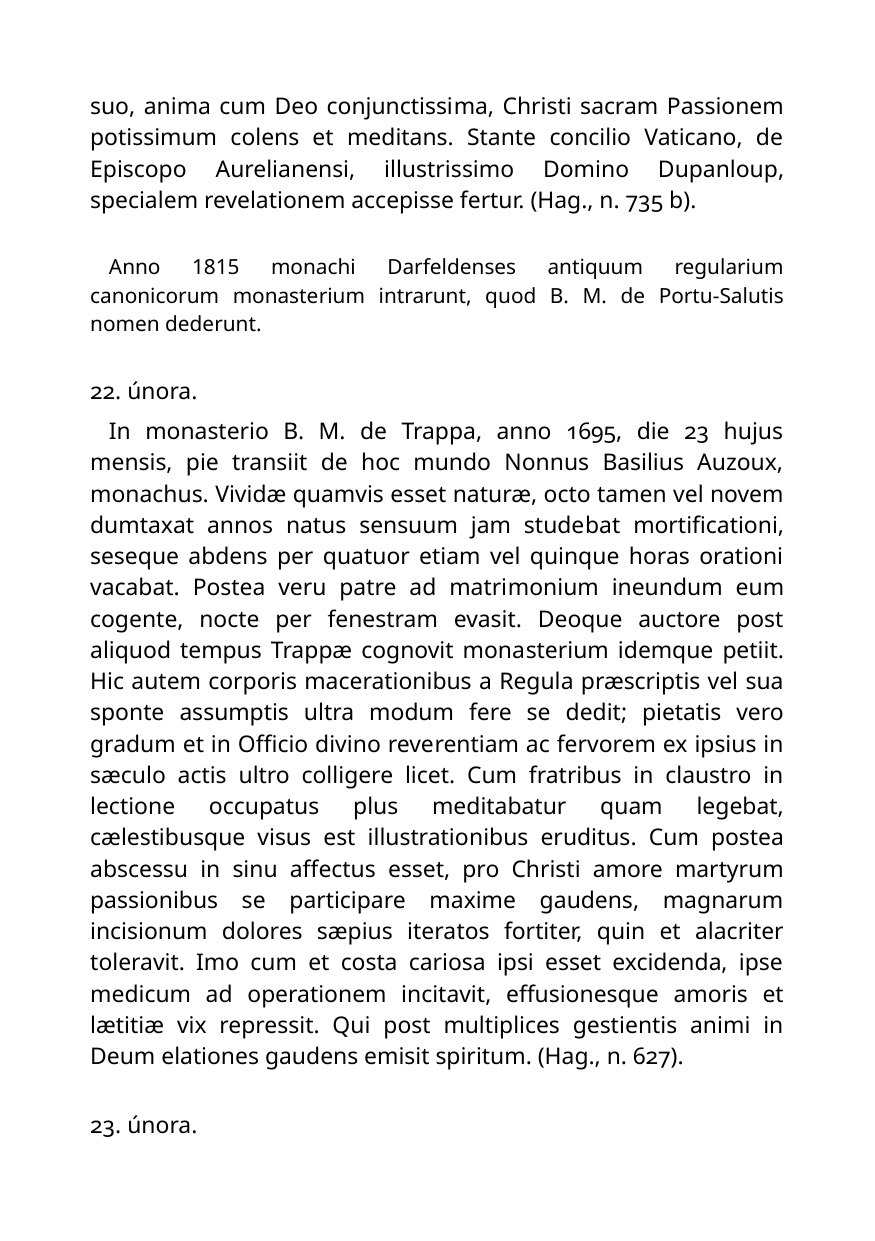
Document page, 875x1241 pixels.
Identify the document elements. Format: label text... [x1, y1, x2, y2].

text Anno 1815 monachi Darfeldenses antiquum regularium canonicorum monaste­rium intrarunt, quod B. M. de Portu-Salutis nomen dederunt. [90, 252, 784, 338]
text 22. února. [90, 375, 784, 406]
text suo, anima cum Deo conjunctissi­ma, Christi sacram Passionem potissimum colens et meditans. Stante concilio Vaticano, de Episcopo Aurelianensi, illustris­simo Domino Dupanloup, specialem revelationem accepisse fertur. (Hag., n. 735 b). [90, 90, 784, 215]
text 23. února. [90, 1109, 784, 1140]
text In monasterio B. M. de Trappa, anno 1695, die 23 hujus mensis, pie transiit de hoc mundo Nonnus Basilius Auzoux, monachus. Vividæ quamvis esset naturæ, octo tamen vel novem dumtaxat annos natus sensuum jam stude­bat mortificationi, seseque abdens per quatuor etiam vel quinque horas orationi vacabat. Postea veru patre ad matri­monium ineundum eum cogente, nocte per fenestram evasit. Deoque auctore post aliquod tempus Trappæ cognovit mona­sterium idemque petiit. Hic autem corporis macerationibus a Regula præscriptis vel sua sponte assumptis ultra modum fere se dedit; pietatis vero gradum et in Officio divino reve­rentiam ac fervorem ex ipsius in sæculo actis ultro colligere licet. Cum fratribus in claustro in lectione occupatus plus meditabatur quam legebat, cælestibusque visus est illustratio­nibus eruditus. Cum postea abscessu in sinu affectus esset, pro Christi amore martyrum passionibus se participare maxime gaudens, magnarum incisionum dolores sæpius itera­tos fortiter, quin et alacriter toleravit. Imo cum et costa cariosa ipsi esset excidenda, ipse medicum ad operationem incitavit, effusionesque amoris et lætitiæ vix repressit. Qui post multiplices gestientis animi in Deum elationes gaudens emisit spiritum. (Hag., n. 627). [90, 415, 784, 1071]
